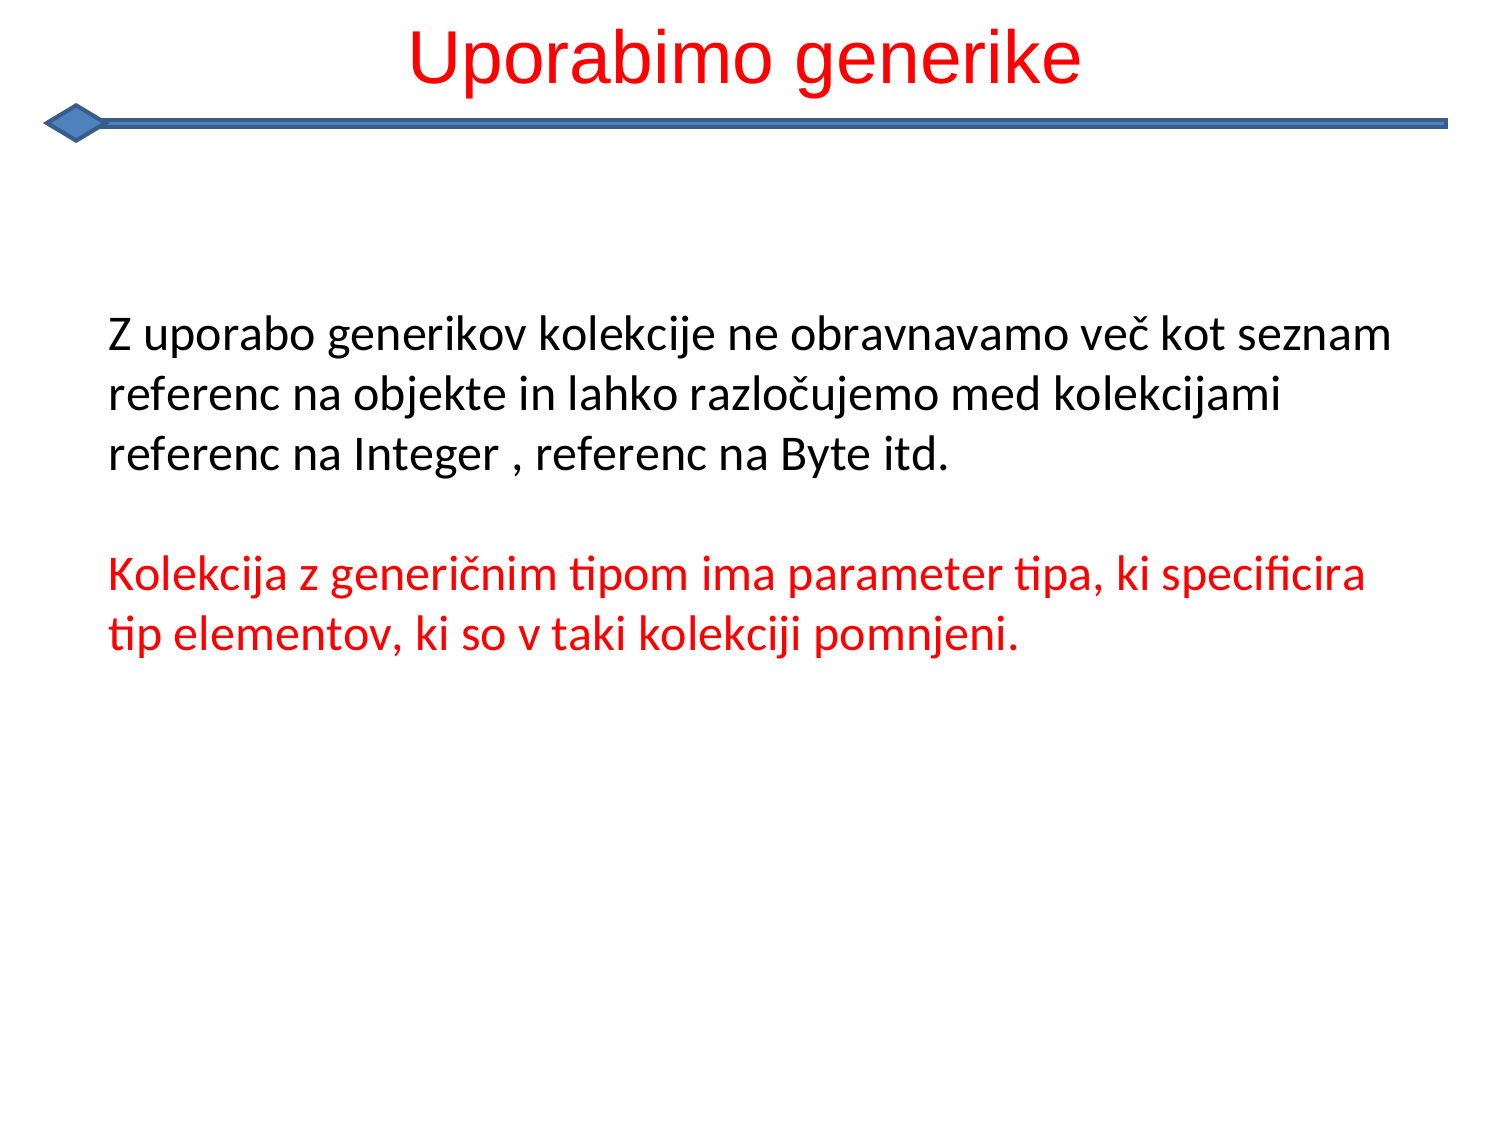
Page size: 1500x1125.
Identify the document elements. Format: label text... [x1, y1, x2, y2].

title Uporabimo generike [70, 0, 1421, 108]
text_box Z uporabo generikov kolekcije ne obravnavamo več kot seznam referenc na objekte in lahko razločujemo med kolekcijami referenc na Integer , referenc na Byte itd. Kolekcija z generičnim tipom ima parameter tipa, ki specificira tip elementov, ki so v taki kolekciji pomnjeni. [93, 292, 1430, 669]
